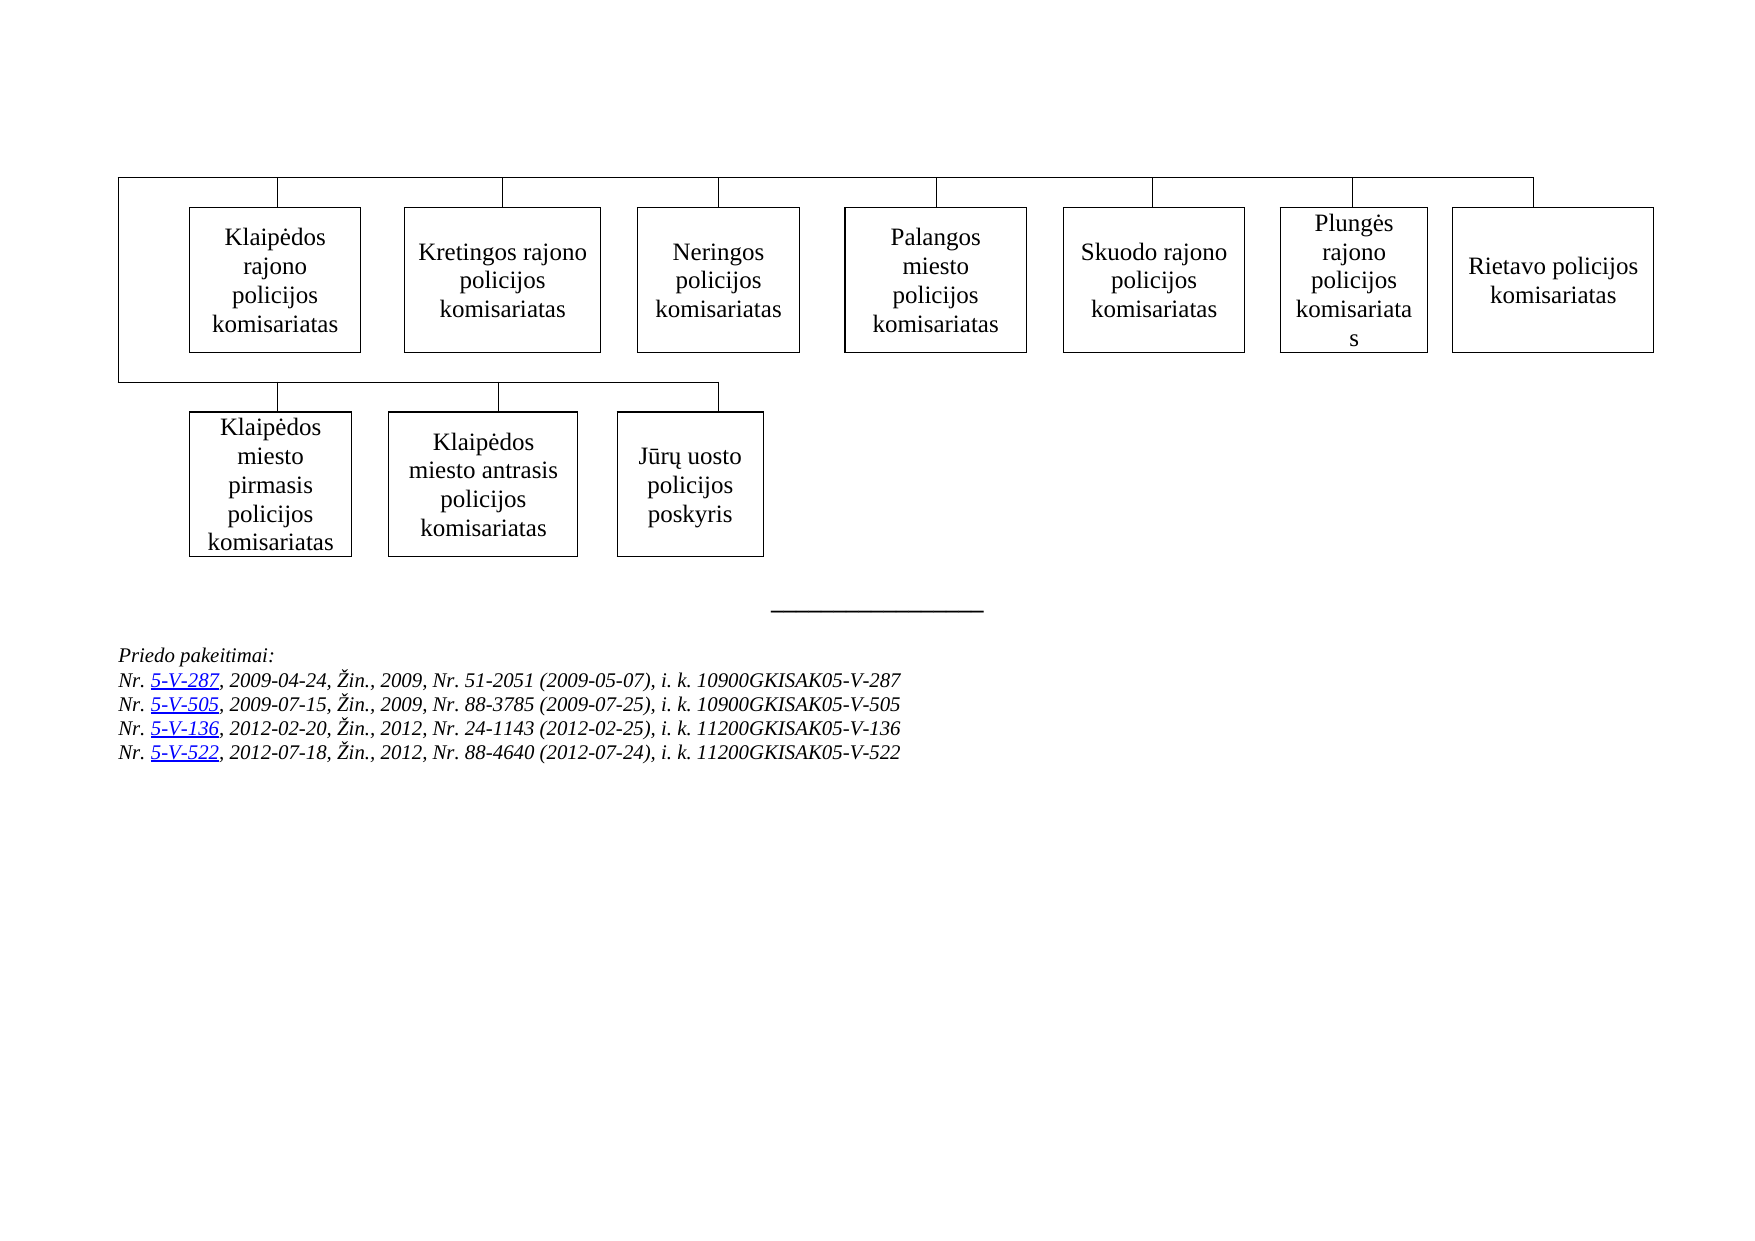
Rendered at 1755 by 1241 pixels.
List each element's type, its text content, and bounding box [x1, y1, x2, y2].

table_cell [1153, 382, 1339, 411]
table_cell [119, 352, 150, 382]
table_cell Plungės rajono policijos komisariatas [1281, 208, 1427, 352]
table_cell [937, 352, 1153, 382]
table_cell [1245, 207, 1280, 352]
table_cell Neringos policijos komisariatas [638, 208, 799, 352]
table_cell [278, 352, 498, 382]
table_cell [578, 411, 617, 556]
table_cell [499, 383, 718, 411]
table_cell Kretingos rajono policijos komisariatas [405, 208, 600, 352]
table_cell [1339, 382, 1653, 411]
table_cell [119, 207, 150, 352]
table_cell [190, 383, 277, 411]
table_cell [719, 382, 937, 411]
table_cell [993, 411, 1046, 556]
table_cell [1223, 411, 1273, 556]
table_cell Skuodo rajono policijos komisariatas [1064, 208, 1244, 352]
table_cell [1534, 177, 1653, 207]
table_cell [800, 207, 844, 352]
text Priedo pakeitimai: [118, 643, 1636, 667]
table_cell [278, 383, 498, 411]
table_cell [361, 207, 404, 352]
table_cell [150, 207, 189, 352]
table_cell [1046, 411, 1222, 556]
table_cell Klaipėdos miesto antrasis policijos komisariatas [389, 413, 577, 556]
table_cell [150, 383, 189, 411]
table_cell [1274, 411, 1422, 556]
table_cell [150, 411, 189, 556]
table_cell [1339, 352, 1653, 382]
table_cell [352, 411, 388, 556]
table_cell [719, 352, 937, 382]
table_cell [1153, 178, 1352, 207]
table_cell [1428, 207, 1452, 352]
table_cell Rietavo policijos komisariatas [1453, 208, 1653, 352]
text Nr. 5-V-522, 2012-07-18, Žin., 2012, Nr. 88-4640 (2012-07-24), i. k. 11200GKISAK05-V-522 [118, 740, 1636, 764]
table_cell [1353, 178, 1533, 207]
table_cell [119, 178, 150, 207]
text Nr. 5-V-287, 2009-04-24, Žin., 2009, Nr. 51-2051 (2009-05-07), i. k. 10900GKISAK05-V-287 [118, 667, 1636, 692]
table_cell Klaipėdos miesto pirmasis policijos komisariatas [190, 413, 351, 556]
table_cell [118, 411, 150, 556]
table_cell [278, 178, 502, 207]
table_cell [498, 352, 719, 382]
table_cell [503, 178, 718, 207]
table_cell Jūrų uosto policijos poskyris [618, 413, 763, 556]
table_cell [150, 352, 189, 382]
table_cell [816, 411, 993, 556]
table_cell [1422, 411, 1653, 556]
table_cell Klaipėdos rajono policijos komisariatas [190, 208, 360, 352]
table_cell [764, 411, 816, 556]
table_cell [118, 383, 150, 411]
table_cell [601, 207, 637, 352]
table_cell [190, 353, 278, 382]
table_cell Palangos miesto policijos komisariatas [846, 208, 1026, 352]
table_cell [937, 382, 1153, 411]
text Nr. 5-V-136, 2012-02-20, Žin., 2012, Nr. 24-1143 (2012-02-25), i. k. 11200GKISAK05-V-136 [118, 716, 1636, 740]
text _________________ [118, 586, 1636, 615]
table_cell [1153, 352, 1339, 382]
table_cell [150, 178, 189, 207]
table_cell [1027, 207, 1063, 352]
table_cell [937, 178, 1152, 207]
table_cell [190, 178, 277, 207]
table_cell [719, 178, 936, 207]
text Nr. 5-V-505, 2009-07-15, Žin., 2009, Nr. 88-3785 (2009-07-25), i. k. 10900GKISAK05-V-505 [118, 692, 1636, 716]
